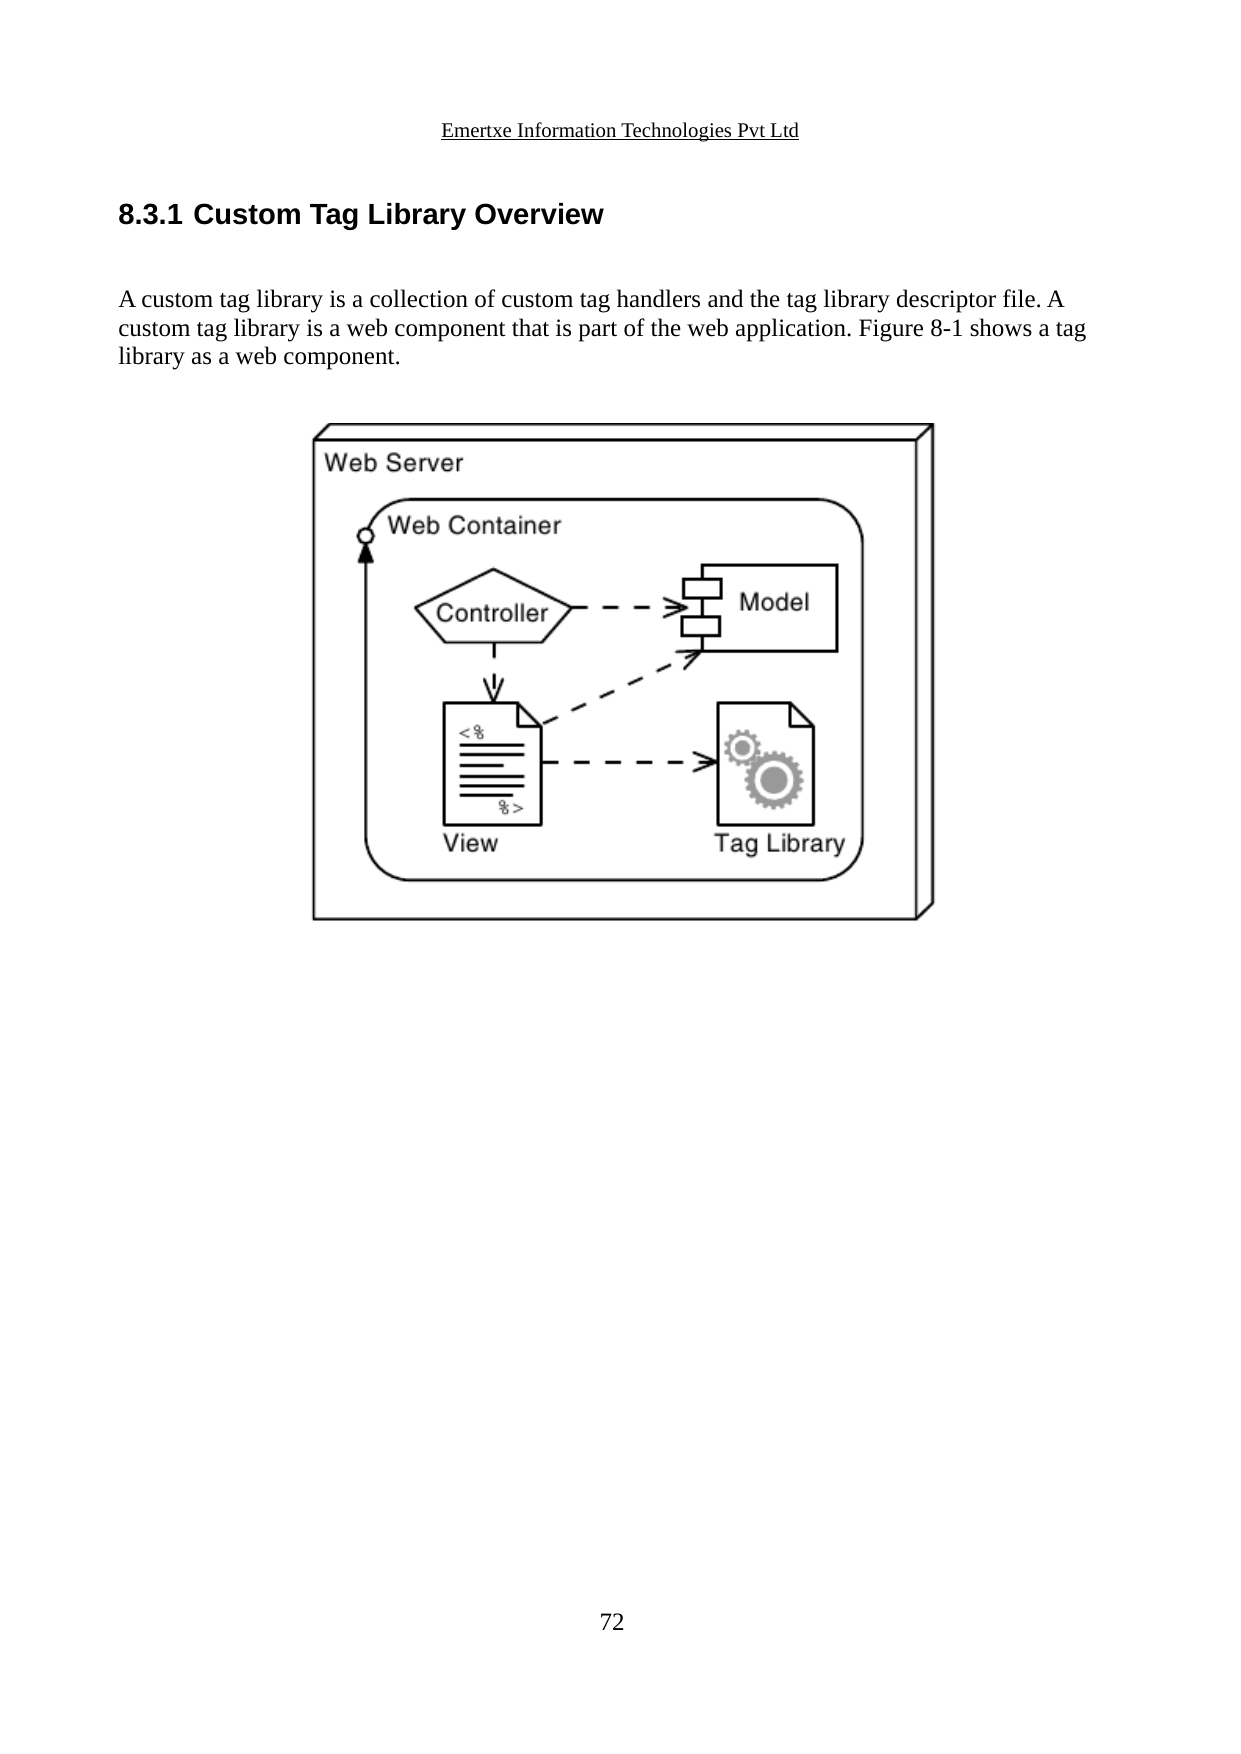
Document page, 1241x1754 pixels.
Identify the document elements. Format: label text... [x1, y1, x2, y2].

text A custom tag library is a collection of custom tag handlers and the tag library descriptor file. A custom tag library is a web component that is part of the web application. Figure 8-1 shows a tag library as a web component. [118, 284, 1122, 370]
subtitle Custom Tag Library Overview [118, 197, 1122, 230]
picture [288, 423, 953, 938]
